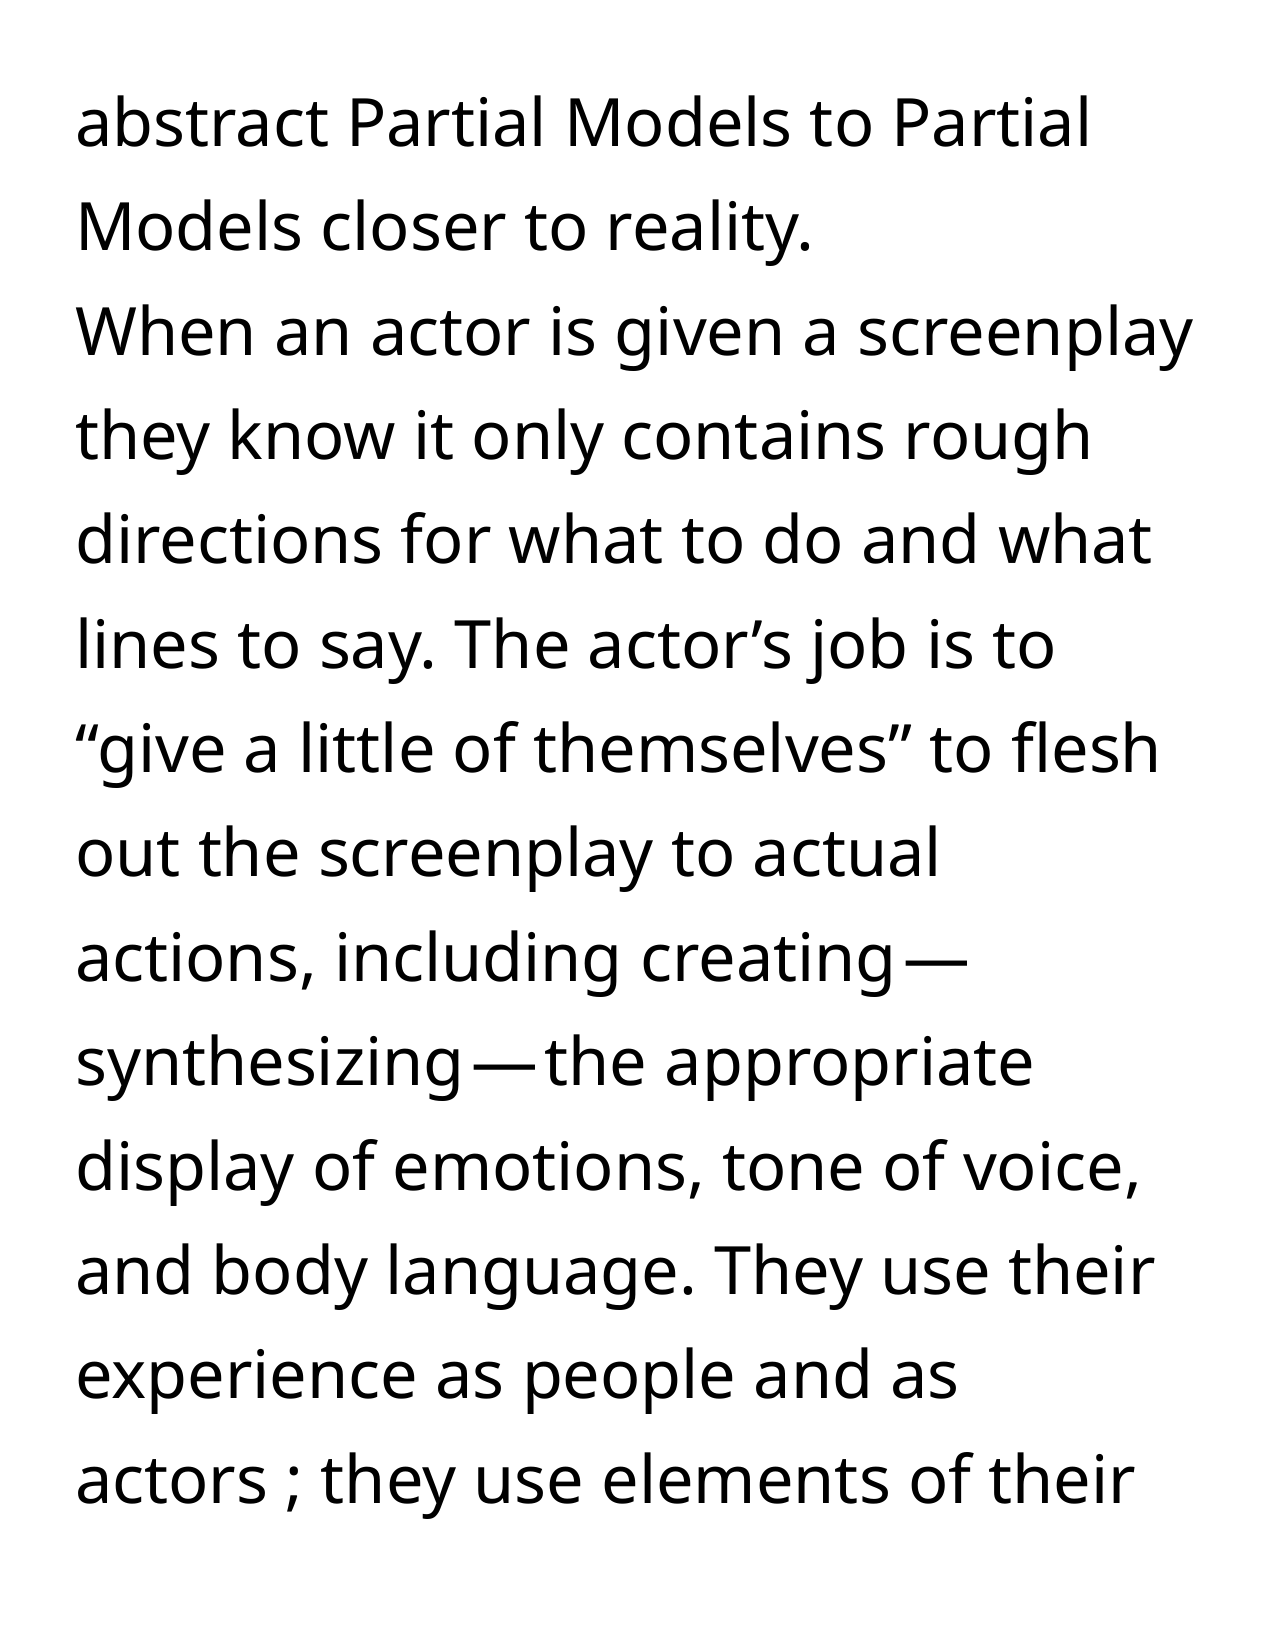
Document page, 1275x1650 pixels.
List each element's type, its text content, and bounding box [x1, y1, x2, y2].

text abstract Partial Models to Partial Models closer to reality. [75, 75, 1200, 270]
text When an actor is given a screenplay they know it only contains rough directions for what to do and what lines to say. The actor’s job is to “give a little of themselves” to flesh out the screenplay to actual actions, including creating — synthesizing — the appropriate display of emotions, tone of voice, and body language. They use their experience as people and as actors ; they use elements of their [75, 284, 1200, 1523]
